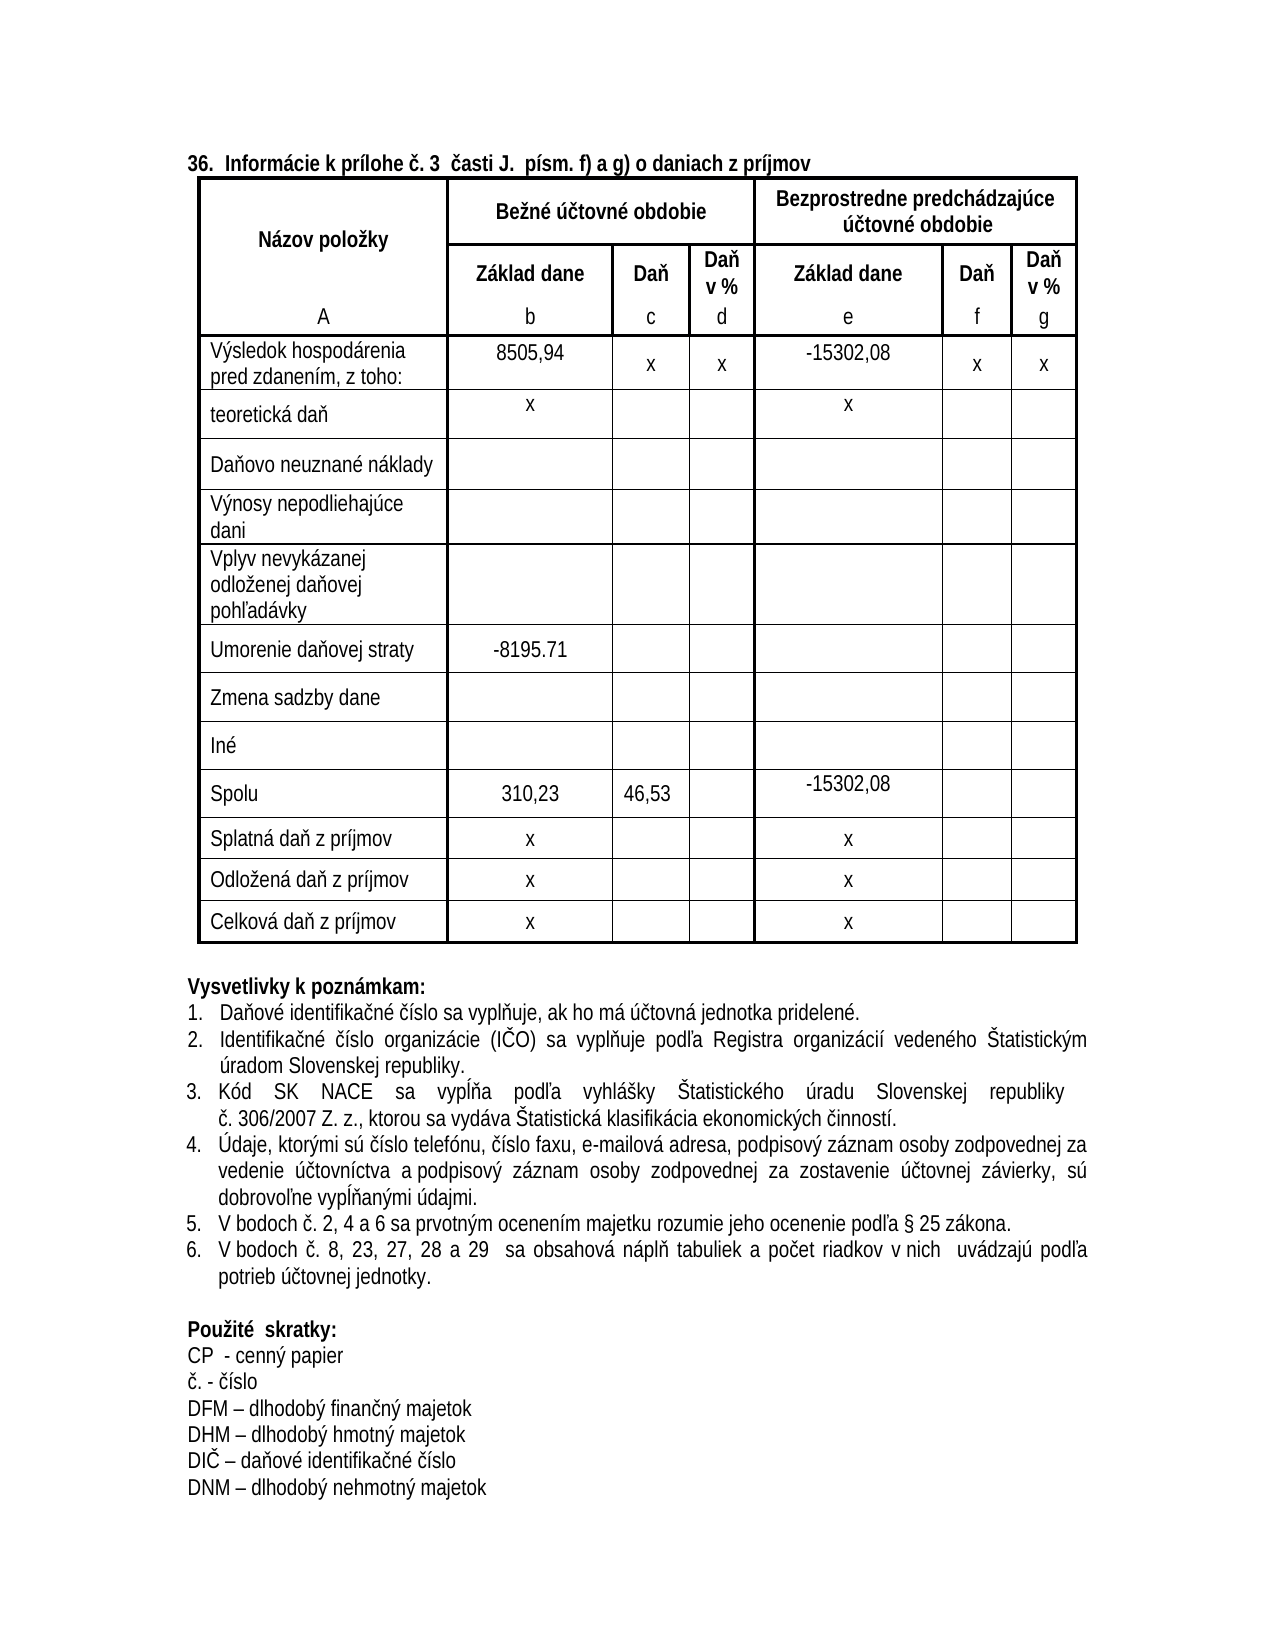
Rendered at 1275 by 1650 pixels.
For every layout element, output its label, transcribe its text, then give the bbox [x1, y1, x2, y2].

table_cell [943, 722, 1011, 769]
table_cell Výnosy nepodliehajúce dani [201, 490, 446, 543]
table_cell x [1012, 337, 1075, 389]
text Použité skratky: [187, 1316, 1087, 1342]
table_cell x [449, 901, 612, 941]
table_cell x [449, 859, 612, 900]
table_cell [943, 625, 1011, 672]
table_cell [613, 490, 689, 543]
table_cell Spolu [201, 770, 446, 817]
table_cell 8505,94 [449, 337, 612, 389]
table_cell Zmena sadzby dane [201, 673, 446, 721]
table_header Bezprostredne predchádzajúce účtovné obdobie [756, 180, 1075, 243]
table_cell [943, 673, 1011, 721]
table_cell [613, 722, 689, 769]
table_cell [943, 545, 1011, 623]
table_cell [690, 901, 753, 941]
table_cell Daňovo neuznané náklady [201, 439, 446, 489]
table_cell c [614, 299, 688, 333]
table_cell [943, 859, 1011, 900]
table_cell [756, 490, 942, 543]
table_cell [613, 545, 689, 623]
table_cell -15302,08 [756, 337, 942, 389]
table_cell [756, 722, 942, 769]
table_cell d [691, 299, 753, 333]
table_cell [943, 901, 1011, 941]
table_cell [690, 722, 753, 769]
table_cell [449, 439, 612, 489]
table_cell [1012, 490, 1075, 543]
text DFM – dlhodobý finančný majetok [187, 1394, 1087, 1421]
table_cell [690, 390, 753, 437]
table_cell f [944, 299, 1010, 333]
table_cell [690, 859, 753, 900]
table_cell x [943, 337, 1011, 389]
table_cell 310,23 [449, 770, 612, 817]
table_cell [613, 859, 689, 900]
text 1. Daňové identifikačné číslo sa vyplňuje, ak ho má účtovná jednotka pridelené. [187, 999, 1087, 1026]
table_cell Iné [201, 722, 446, 769]
table_cell [690, 625, 753, 672]
text Vysvetlivky k poznámkam: [187, 973, 1087, 999]
table_cell -8195.71 [449, 625, 612, 672]
text CP - cenný papier [187, 1342, 1087, 1368]
table_cell [1012, 625, 1075, 672]
text DNM – dlhodobý nehmotný majetok [187, 1474, 1087, 1500]
table_cell [690, 439, 753, 489]
table_cell 46,53 [613, 770, 689, 817]
table_cell [1012, 859, 1075, 900]
text 3. Kód SK NACE sa vypĺňa podľa vyhlášky Štatistického úradu Slovenskej republiky č. 306/2007 Z. z., ktorou sa vydáva Štatistická klasifikácia ekonomických činností. [186, 1078, 1087, 1131]
table_cell [943, 818, 1011, 858]
table_cell [690, 673, 753, 721]
text 6. V bodoch č. 8, 23, 27, 28 a 29 sa obsahová náplň tabuliek a počet riadkov v nich uvádzajú podľa potrieb účtovnej jednotky. [186, 1236, 1087, 1289]
table_cell [1012, 545, 1075, 623]
table_cell x [690, 337, 753, 389]
table_cell [756, 545, 942, 623]
table_cell b [449, 299, 611, 333]
table_cell e [756, 299, 941, 333]
table_cell [943, 490, 1011, 543]
table_header Bežné účtovné obdobie [449, 180, 753, 243]
text č. - číslo [187, 1368, 1087, 1394]
table_cell [613, 439, 689, 489]
table_cell x [756, 818, 942, 858]
table_cell Umorenie daňovej straty [201, 625, 446, 672]
table_cell teoretická daň [201, 390, 446, 437]
text DHM – dlhodobý hmotný majetok [187, 1421, 1087, 1447]
table_cell [943, 390, 1011, 437]
table_cell [613, 901, 689, 941]
table_cell Celková daň z príjmov [201, 901, 446, 941]
table_cell [613, 673, 689, 721]
table_cell g [1013, 299, 1075, 333]
table_cell [756, 673, 942, 721]
table_cell Základ dane [756, 246, 941, 299]
table_cell [449, 722, 612, 769]
table_cell A [201, 299, 446, 333]
table_cell [690, 770, 753, 817]
table_cell [613, 390, 689, 437]
table_cell x [449, 390, 612, 437]
table_cell [690, 818, 753, 858]
table_cell [943, 770, 1011, 817]
table_cell [613, 625, 689, 672]
table_header Názov položky [201, 180, 446, 299]
table_cell [756, 439, 942, 489]
table_cell Daň v % [691, 246, 753, 299]
table_cell Základ dane [449, 246, 611, 299]
table_cell x [756, 390, 942, 437]
text 5. V bodoch č. 2, 4 a 6 sa prvotným ocenením majetku rozumie jeho ocenenie podľa § 25 zákona. [186, 1210, 1087, 1236]
table_cell [449, 490, 612, 543]
table_cell [690, 545, 753, 623]
table_cell [1012, 770, 1075, 817]
table_cell Odložená daň z príjmov [201, 859, 446, 900]
text 2. Identifikačné číslo organizácie (IČO) sa vyplňuje podľa Registra organizácií vedeného Štatistickým úradom Slovenskej republiky. [187, 1026, 1087, 1078]
table_cell [1012, 722, 1075, 769]
table_cell x [756, 901, 942, 941]
table_cell [613, 818, 689, 858]
table_cell Daň [944, 246, 1010, 299]
table_cell [1012, 901, 1075, 941]
table_cell [449, 545, 612, 623]
table_cell Daň [614, 246, 688, 299]
table_cell x [613, 337, 689, 389]
table_cell Splatná daň z príjmov [201, 818, 446, 858]
table_cell -15302,08 [756, 770, 942, 817]
table_cell Vplyv nevykázanej odloženej daňovej pohľadávky [201, 545, 446, 623]
table_cell Daň v % [1013, 246, 1075, 299]
table_cell x [449, 818, 612, 858]
table_cell [1012, 818, 1075, 858]
text 4. Údaje, ktorými sú číslo telefónu, číslo faxu, e-mailová adresa, podpisový záznam osoby zodpovednej za vedenie účtovníctva a podpisový záznam osoby zodpovednej za zostavenie účtovnej závierky, sú dobrovoľne vypĺňanými údajmi. [186, 1131, 1087, 1210]
text 36. Informácie k prílohe č. 3 časti J. písm. f) a g) o daniach z príjmov [187, 150, 1087, 176]
table_cell [1012, 439, 1075, 489]
table_cell [1012, 390, 1075, 437]
table_cell [449, 673, 612, 721]
text DIČ – daňové identifikačné číslo [187, 1447, 1087, 1474]
table_cell [690, 490, 753, 543]
table_cell [756, 625, 942, 672]
table_cell Výsledok hospodárenia pred zdanením, z toho: [201, 337, 446, 389]
table_cell [943, 439, 1011, 489]
table_cell [1012, 673, 1075, 721]
table_cell x [756, 859, 942, 900]
